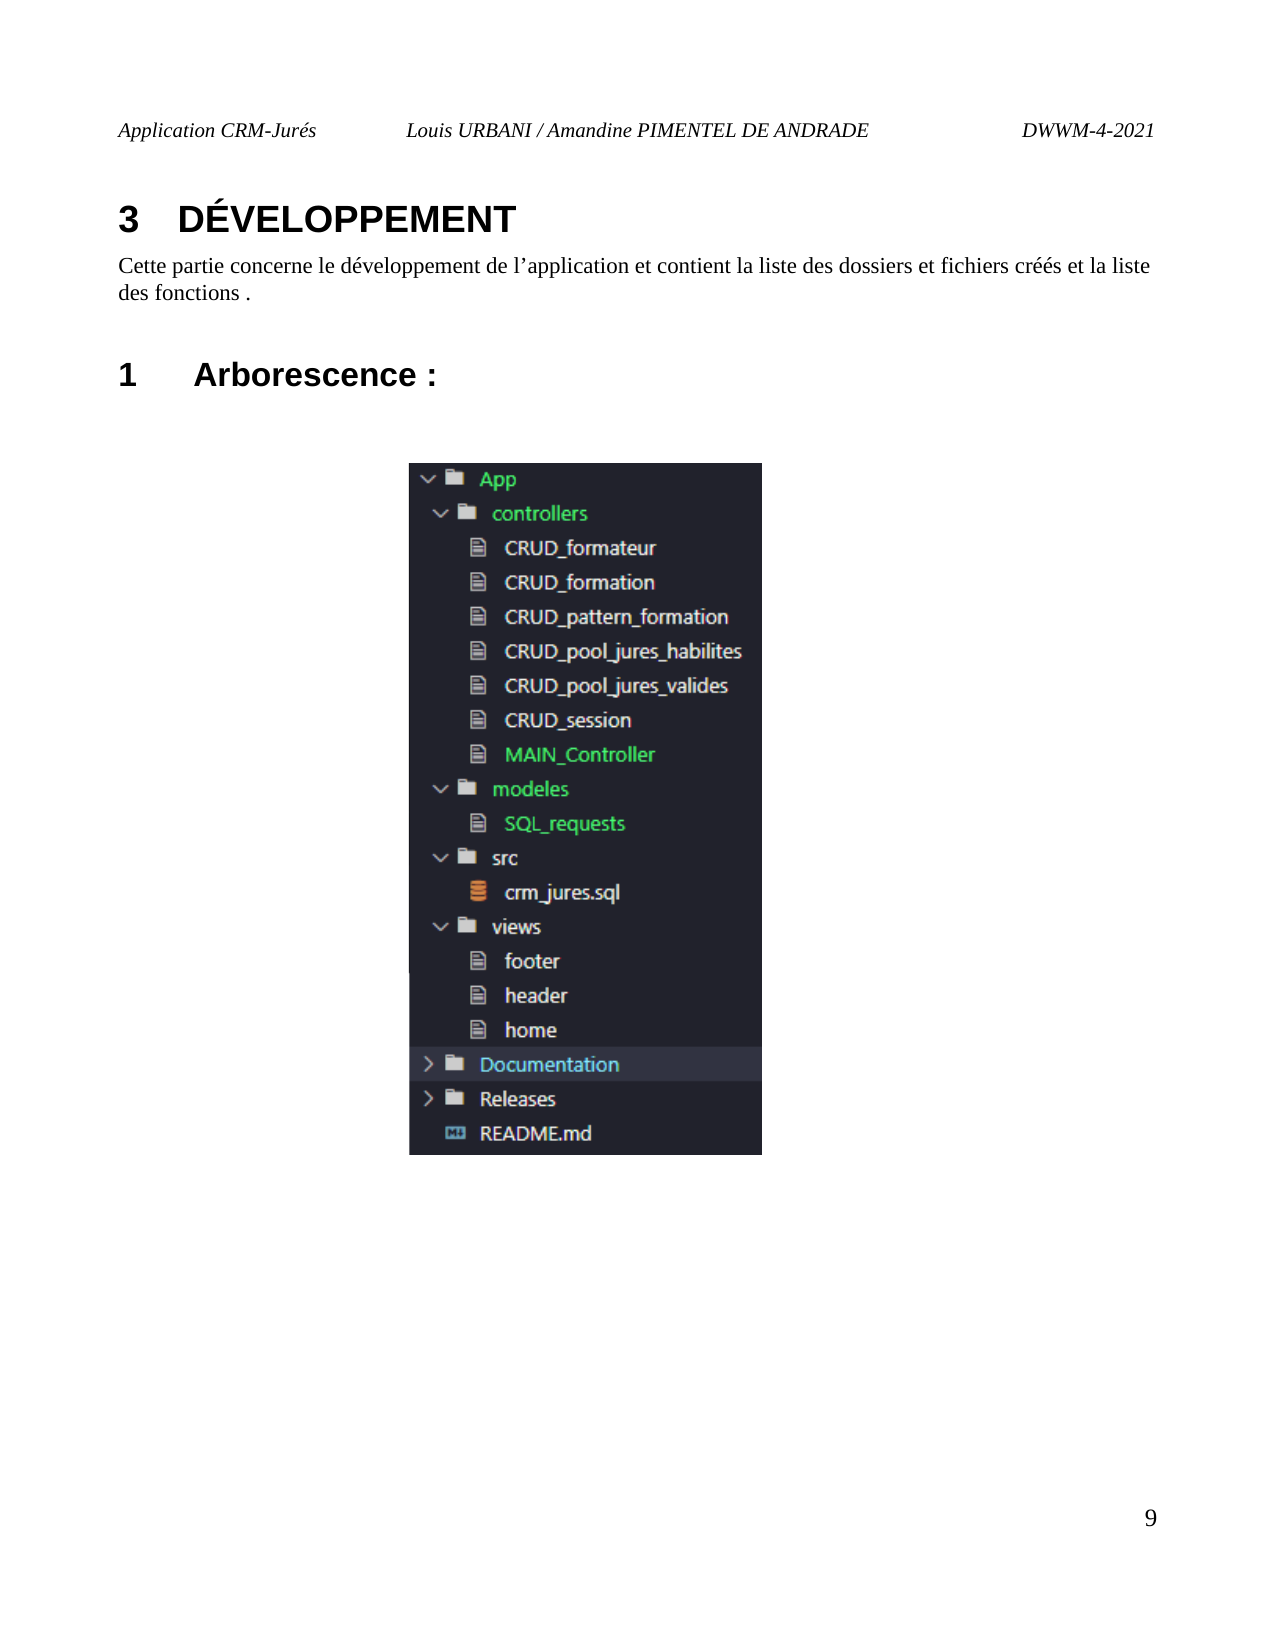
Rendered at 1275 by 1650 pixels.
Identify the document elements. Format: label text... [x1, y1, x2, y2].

subtitle DÉVELOPPEMENT [118, 196, 1157, 240]
picture [408, 463, 762, 1155]
text Cette partie concerne le développement de l’application et contient la liste des dossiers et fichiers créés et la liste des fonctions . [118, 252, 1157, 305]
subtitle Arborescence : [118, 355, 1157, 393]
